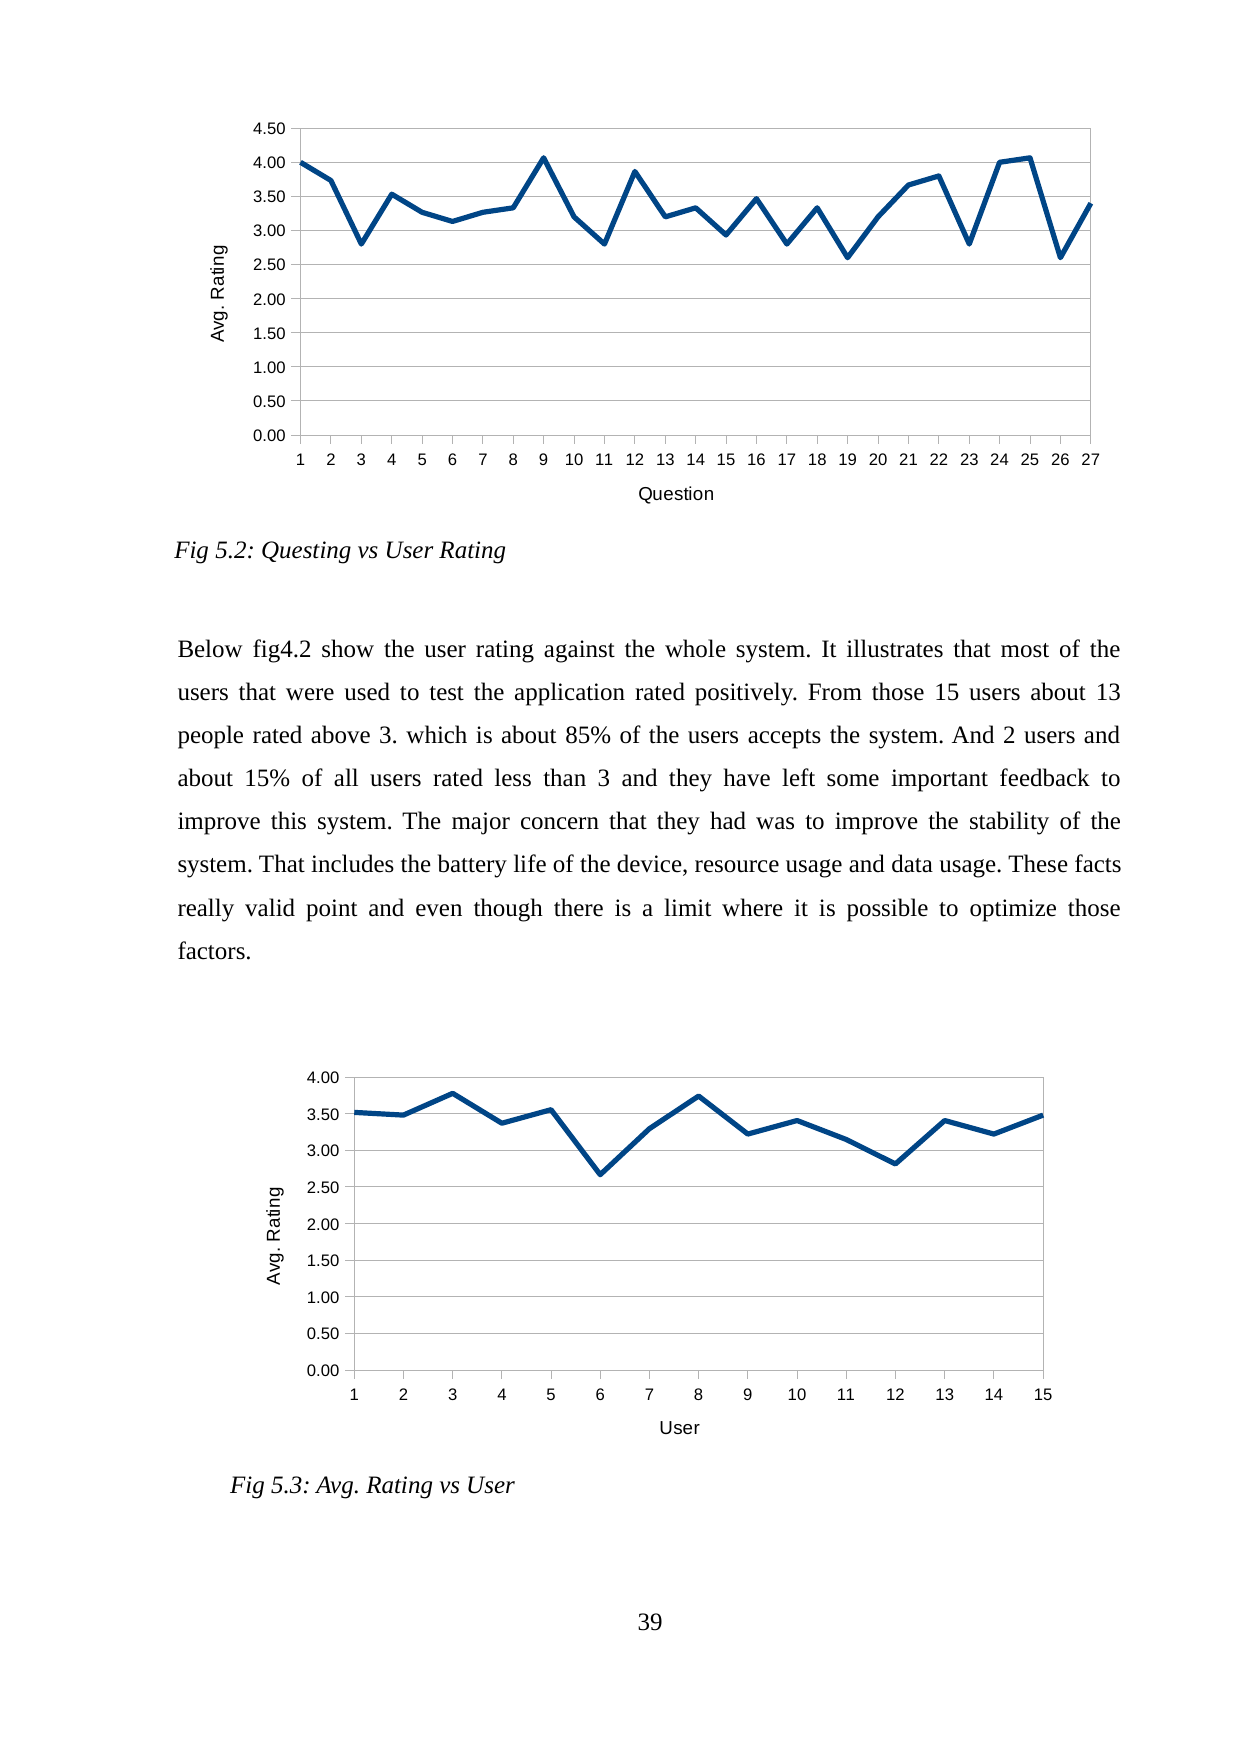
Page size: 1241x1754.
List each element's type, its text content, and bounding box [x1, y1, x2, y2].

text Fig 5.2: Questing vs User Rating [174, 110, 1136, 564]
text Fig 5.3: Avg. Rating vs User [230, 1470, 1069, 1499]
text Below fig4.2 show the user rating against the whole system. It illustrates that most of the users that were used to test the application rated positively. From those 15 users about 13 people rated above 3. which is about 85% of the users accepts the system. And 2 users and about 15% of all users rated less than 3 and they have left some important feedback to improve this system. The major concern that they had was to improve the stability of the system. That includes the battery life of the device, resource usage and data usage. These facts really valid point and even though there is a limit where it is possible to optimize those factors. [177, 634, 1122, 964]
